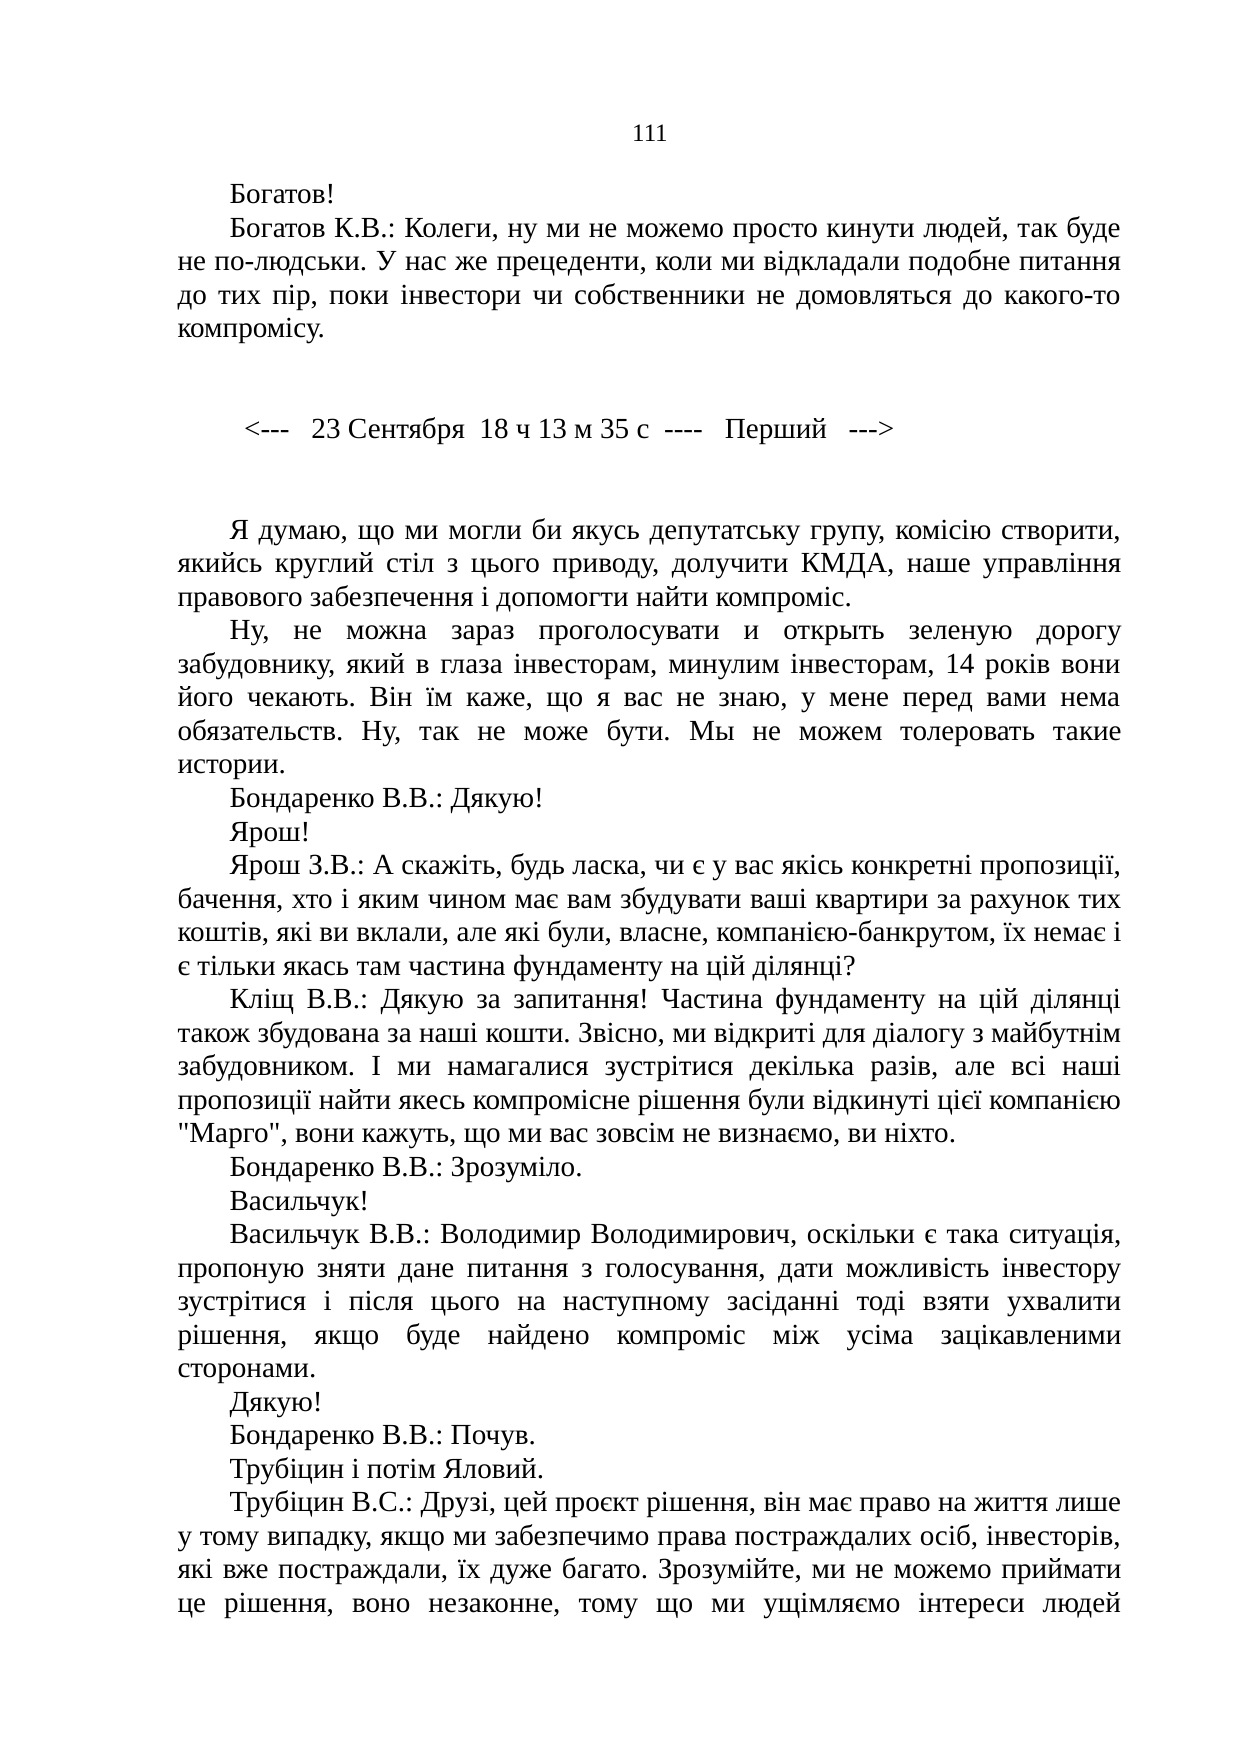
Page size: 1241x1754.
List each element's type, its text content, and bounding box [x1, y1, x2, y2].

text Ярош З.В.: А скажіть, будь ласка, чи є у вас якісь конкретні пропозиції, бачення, хто і яким чином має вам збудувати ваші квартири за рахунок тих коштів, які ви вклали, але які були, власне, компанією-банкрутом, їх немає і є тільки якась там частина фундаменту на цій ділянці? [177, 847, 1122, 981]
text Богатов! [177, 176, 1122, 210]
text Васильчук! [177, 1183, 1122, 1216]
text Дякую! [177, 1384, 1122, 1417]
text <--- 23 Сентября 18 ч 13 м 35 с ---- Перший ---> [177, 411, 1122, 445]
text Я думаю, що ми могли би якусь депутатську групу, комісію створити, якийсь круглий стіл з цього приводу, долучити КМДА, наше управління правового забезпечення і допомогти найти компроміс. [177, 512, 1122, 612]
text Богатов К.В.: Колеги, ну ми не можемо просто кинути людей, так буде не по-людськи. У нас же прецеденти, коли ми відкладали подобне питання до тих пір, поки інвестори чи собственники не домовляться до какого-то компромісу. [177, 210, 1122, 344]
text Бондаренко В.В.: Почув. [177, 1417, 1122, 1451]
text Ярош! [177, 814, 1122, 847]
text Кліщ В.В.: Дякую за запитання! Частина фундаменту на цій ділянці також збудована за наші кошти. Звісно, ми відкриті для діалогу з майбутнім забудовником. І ми намагалися зустрітися декілька разів, але всі наші пропозиції найти якесь компромісне рішення були відкинуті цієї компанією "Марго", вони кажуть, що ми вас зовсім не визнаємо, ви ніхто. [177, 981, 1122, 1149]
text Ну, не можна зараз проголосувати и открыть зеленую дорогу забудовнику, який в глаза інвесторам, минулим інвесторам, 14 років вони його чекають. Він їм каже, що я вас не знаю, у мене перед вами нема обязательств. Ну, так не може бути. Мы не можем толеровать такие истории. [177, 612, 1122, 780]
text Бондаренко В.В.: Дякую! [177, 780, 1122, 814]
text Трубіцин В.С.: Друзі, цей проєкт рішення, він має право на життя лише у тому випадку, якщо ми забезпечимо права постраждалих осіб, інвесторів, які вже постраждали, їх дуже багато. Зрозумійте, ми не можемо приймати це рішення, воно незаконне, тому що ми ущімляємо інтереси людей [177, 1484, 1122, 1619]
text Трубіцин і потім Яловий. [177, 1451, 1122, 1484]
text Бондаренко В.В.: Зрозуміло. [177, 1149, 1122, 1183]
text Васильчук В.В.: Володимир Володимирович, оскільки є така ситуація, пропоную зняти дане питання з голосування, дати можливість інвестору зустрітися і після цього на наступному засіданні тоді взяти ухвалити рішення, якщо буде найдено компроміс між усіма зацікавленими сторонами. [177, 1216, 1122, 1384]
